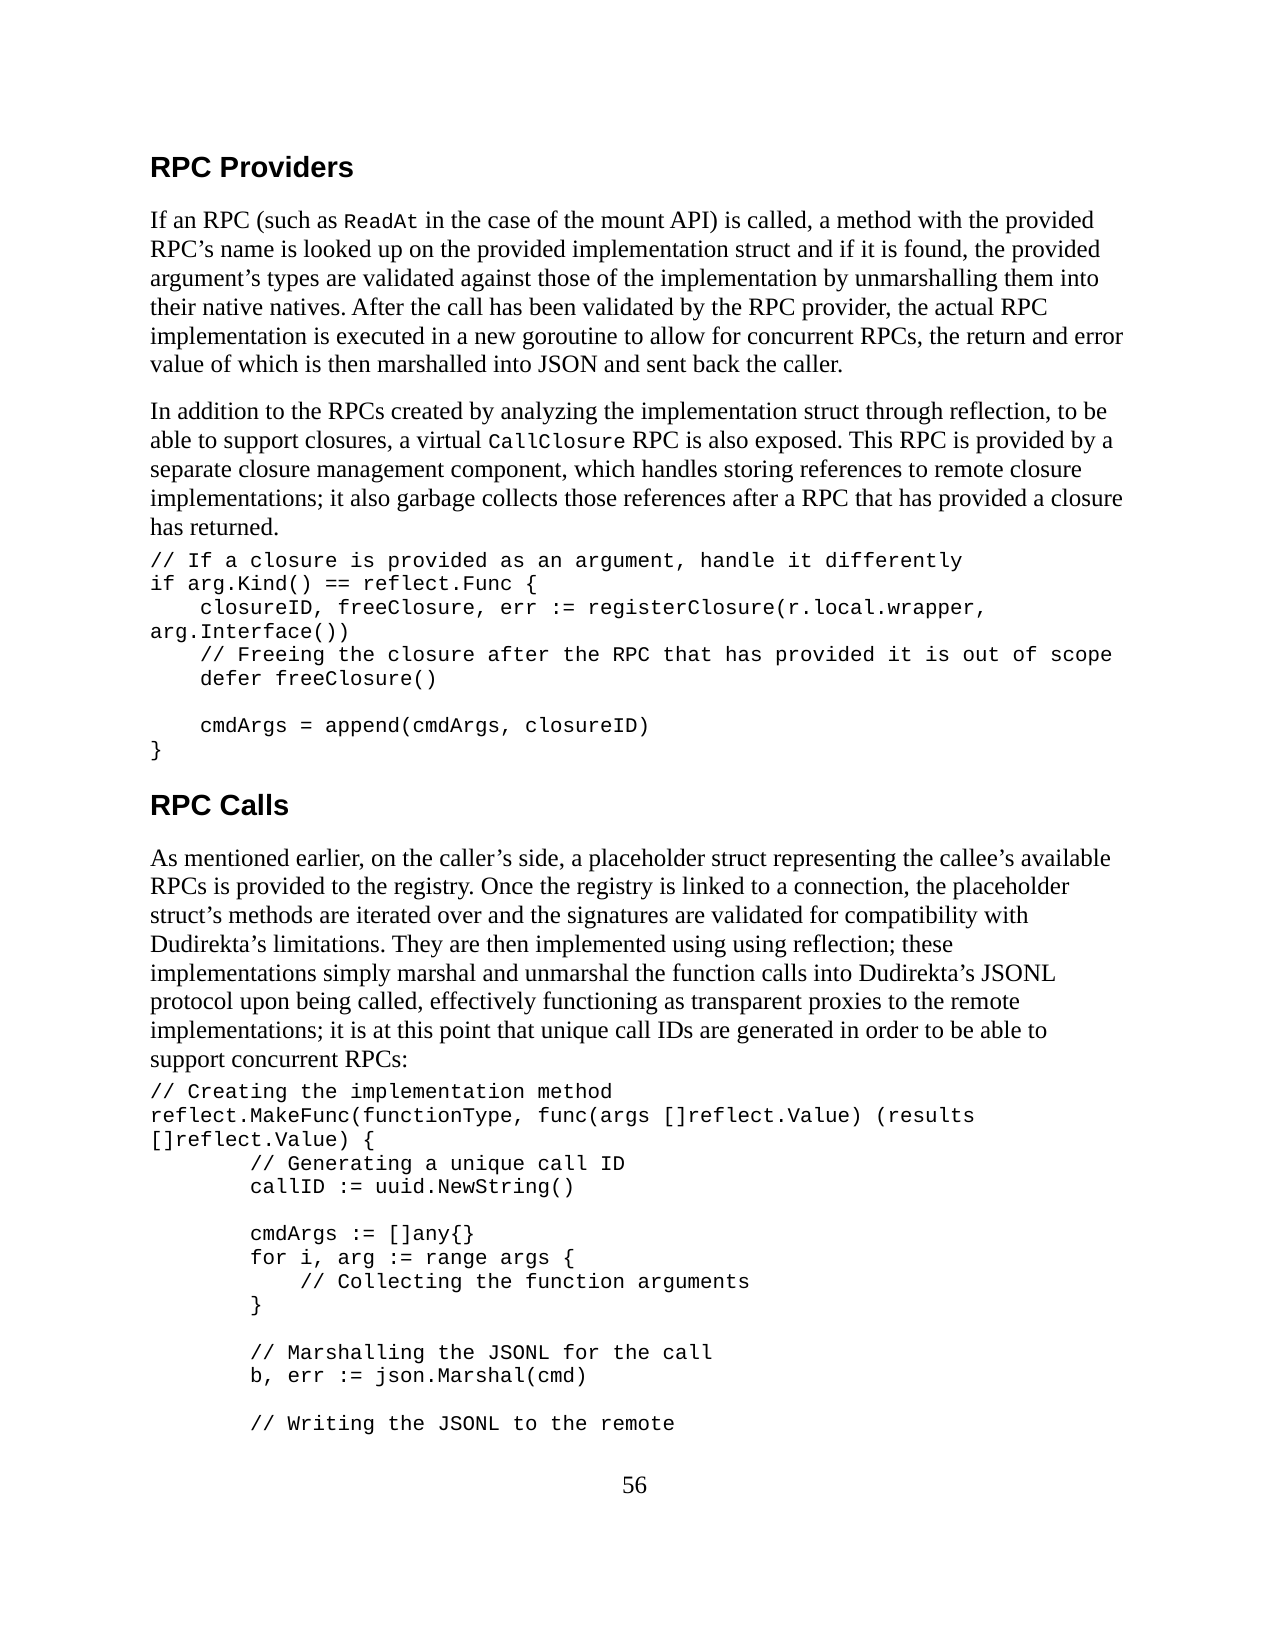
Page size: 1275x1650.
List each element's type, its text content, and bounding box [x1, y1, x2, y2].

text // Collecting the function arguments [150, 1271, 1125, 1294]
text // Creating the implementation method [150, 1082, 1125, 1105]
text If an RPC (such as ReadAt in the case of the mount API) is called, a method with the provided RPC’s name is looked up on the provided implementation struct and if it is found, the provided argument’s types are validated against those of the implementation by unmarshalling them into their native natives. After the call has been validated by the RPC provider, the actual RPC implementation is executed in a new goroutine to allow for concurrent RPCs, the return and error value of which is then marshalled into JSON and sent back the caller. [150, 205, 1125, 378]
text // Freeing the closure after the RPC that has provided it is out of scope [150, 644, 1125, 668]
text callID := uuid.NewString() [150, 1176, 1125, 1200]
subtitle RPC Calls [150, 788, 1125, 821]
text cmdArgs = append(cmdArgs, closureID) [150, 715, 1125, 739]
text // Generating a unique call ID [150, 1152, 1125, 1176]
text // Writing the JSONL to the remote [150, 1413, 1125, 1436]
text // If a closure is provided as an argument, handle it differently [150, 550, 1125, 573]
text reflect.MakeFunc(functionType, func(args []reflect.Value) (results []reflect.Value) { [150, 1105, 1125, 1152]
text } [150, 1294, 1125, 1318]
text cmdArgs := []any{} [150, 1223, 1125, 1247]
text closureID, freeClosure, err := registerClosure(r.local.wrapper, arg.Interface()) [150, 597, 1125, 644]
text In addition to the RPCs created by analyzing the implementation struct through reflection, to be able to support closures, a virtual CallClosure RPC is also exposed. This RPC is provided by a separate closure management component, which handles storing references to remote closure implementations; it also garbage collects those references after a RPC that has provided a closure has returned. [150, 396, 1125, 541]
text defer freeClosure() [150, 668, 1125, 692]
text } [150, 739, 1125, 763]
text b, err := json.Marshal(cmd) [150, 1365, 1125, 1389]
text for i, arg := range args { [150, 1247, 1125, 1271]
subtitle RPC Providers [150, 150, 1125, 183]
text // Marshalling the JSONL for the call [150, 1342, 1125, 1365]
text As mentioned earlier, on the caller’s side, a placeholder struct representing the callee’s available RPCs is provided to the registry. Once the registry is linked to a connection, the placeholder struct’s methods are iterated over and the signatures are validated for compatibility with Dudirekta’s limitations. They are then implemented using using reflection; these implementations simply marshal and unmarshal the function calls into Dudirekta’s JSONL protocol upon being called, effectively functioning as transparent proxies to the remote implementations; it is at this point that unique call IDs are generated in order to be able to support concurrent RPCs: [150, 843, 1125, 1073]
text if arg.Kind() == reflect.Func { [150, 573, 1125, 597]
